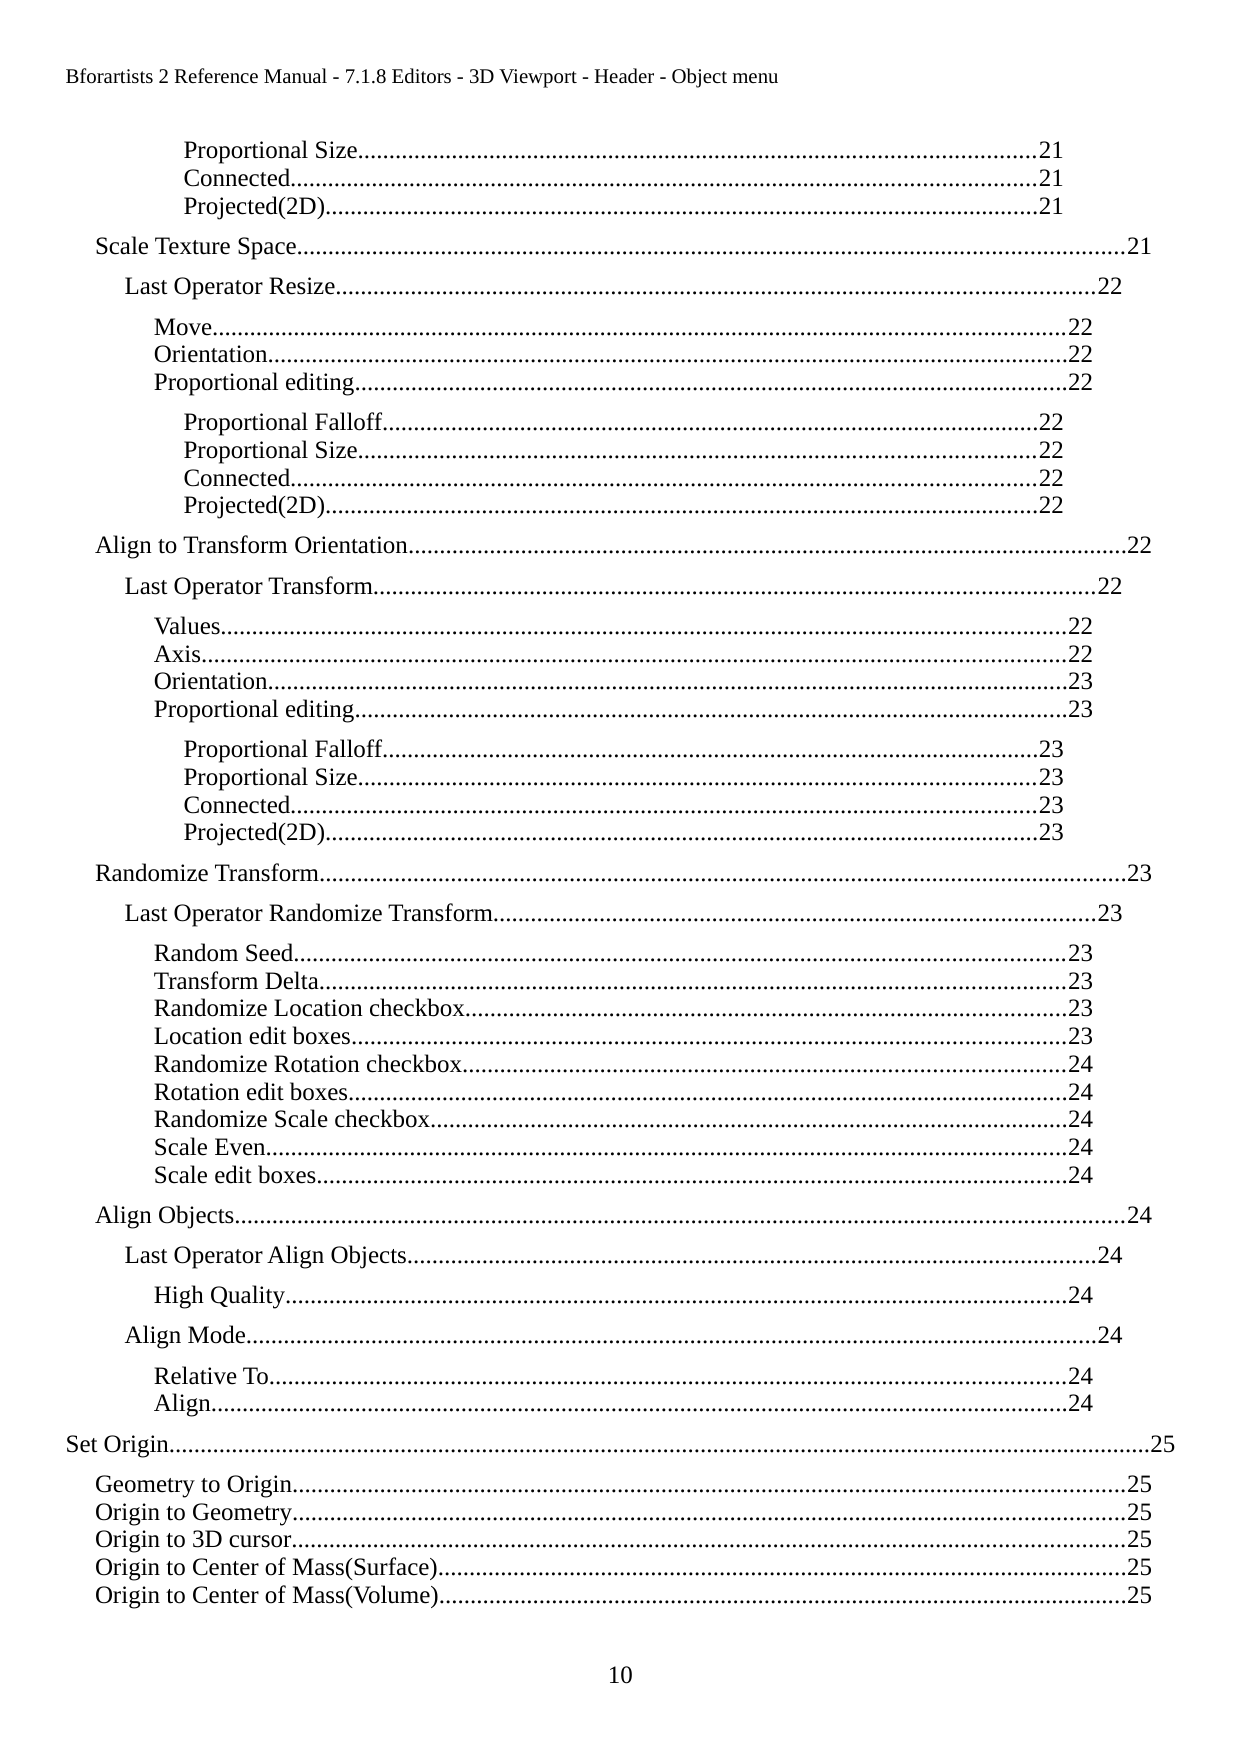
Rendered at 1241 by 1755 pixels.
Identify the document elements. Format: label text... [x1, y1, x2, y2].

text Proportional Falloff 23 [177, 729, 1181, 763]
text Last Operator Align Objects 24 [118, 1235, 1181, 1275]
text Relative To 24 [147, 1356, 1181, 1389]
text Scale Texture Space 21 [88, 226, 1181, 266]
text Projected(2D) 21 [177, 192, 1181, 226]
text Projected(2D) 23 [177, 818, 1181, 852]
text Randomize Rotation checkbox 24 [147, 1050, 1181, 1078]
text Values 22 [147, 606, 1181, 640]
text Set Origin 25 [59, 1423, 1181, 1464]
text Origin to Center of Mass(Surface) 25 [88, 1553, 1181, 1581]
text Connected 21 [177, 164, 1181, 192]
text Proportional Size 21 [177, 130, 1181, 164]
text Proportional editing 22 [147, 368, 1181, 402]
text Align 24 [147, 1389, 1181, 1423]
text Transform Delta 23 [147, 967, 1181, 994]
text Origin to Center of Mass(Volume) 25 [88, 1581, 1181, 1615]
text Location edit boxes 23 [147, 1022, 1181, 1050]
text Projected(2D) 22 [177, 491, 1181, 525]
text Proportional Size 23 [177, 763, 1181, 791]
text Origin to 3D cursor 25 [88, 1525, 1181, 1553]
text Random Seed 23 [147, 933, 1181, 967]
text Axis 22 [147, 640, 1181, 667]
text Rotation edit boxes 24 [147, 1078, 1181, 1105]
text Proportional Falloff 22 [177, 402, 1181, 436]
text Connected 22 [177, 464, 1181, 491]
text Orientation 23 [147, 667, 1181, 695]
text Geometry to Origin 25 [88, 1464, 1181, 1498]
text Randomize Location checkbox 23 [147, 994, 1181, 1022]
text Align Mode 24 [118, 1315, 1181, 1356]
text Randomize Transform 23 [88, 852, 1181, 893]
text Align to Transform Orientation 22 [88, 525, 1181, 566]
text Last Operator Resize 22 [118, 266, 1181, 306]
text Randomize Scale checkbox 24 [147, 1105, 1181, 1133]
text Scale Even 24 [147, 1133, 1181, 1161]
text Connected 23 [177, 791, 1181, 818]
text Orientation 22 [147, 340, 1181, 368]
text Scale edit boxes 24 [147, 1161, 1181, 1195]
text Move 22 [147, 306, 1181, 340]
text High Quality 24 [147, 1275, 1181, 1315]
text Proportional editing 23 [147, 695, 1181, 729]
text Align Objects 24 [88, 1195, 1181, 1235]
text Proportional Size 22 [177, 436, 1181, 464]
text Last Operator Transform 22 [118, 566, 1181, 606]
text Origin to Geometry 25 [88, 1498, 1181, 1525]
text Last Operator Randomize Transform 23 [118, 893, 1181, 933]
